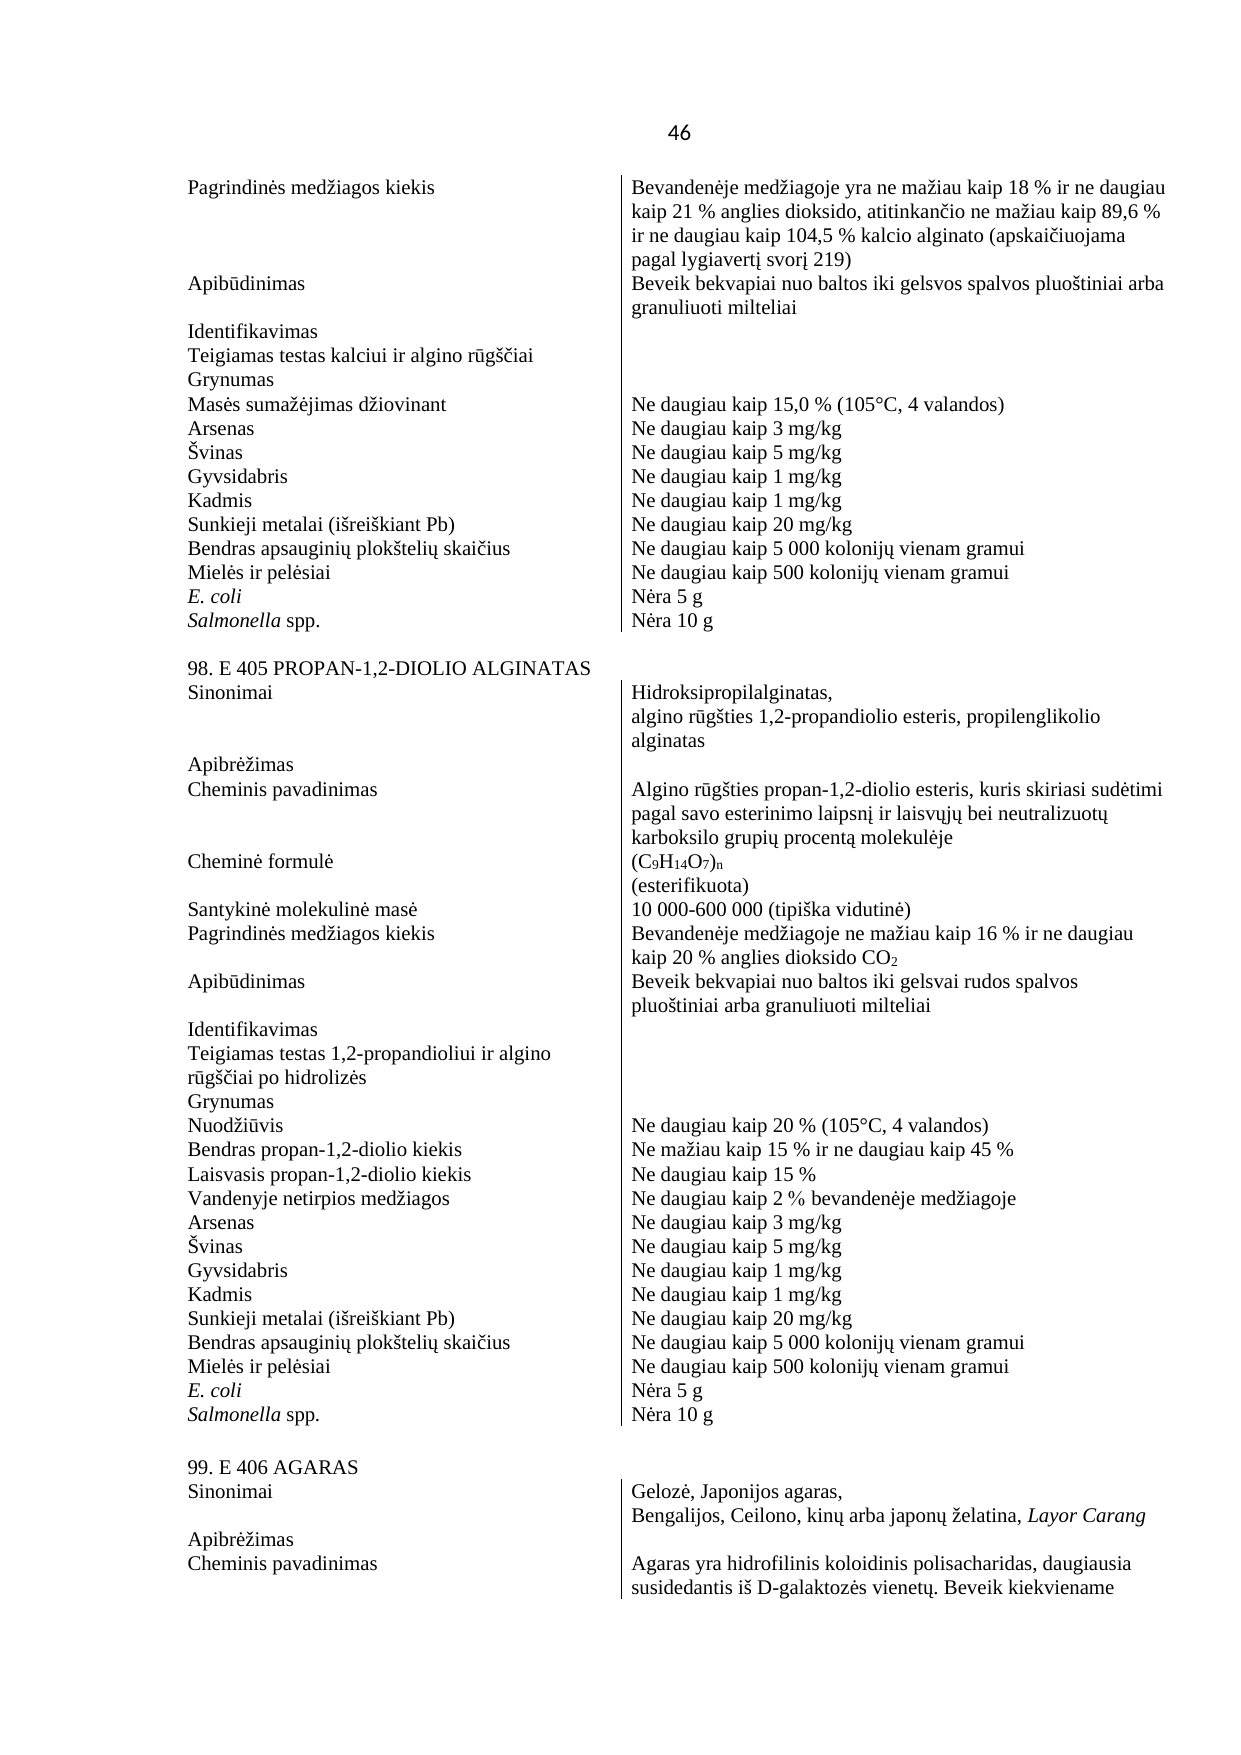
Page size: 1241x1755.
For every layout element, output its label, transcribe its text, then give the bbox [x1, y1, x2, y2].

table_cell [622, 343, 1181, 367]
table_cell [622, 319, 1181, 343]
table_cell Sinonimai [177, 680, 621, 752]
table_cell Mielės ir pelėsiai [177, 1354, 621, 1378]
table_cell [622, 1017, 1181, 1041]
table_cell Ne daugiau kaip 5 mg/kg [622, 1234, 1181, 1258]
table_cell Gelozė, Japonijos agaras, Bengalijos, Ceilono, kinų arba japonų želatina, Layor Carang [622, 1479, 1181, 1527]
table_cell Mielės ir pelėsiai [177, 560, 621, 584]
table_cell Identifikavimas [177, 319, 621, 343]
table_cell Santykinė molekulinė masė [177, 897, 621, 921]
table_cell Bendras apsauginių plokštelių skaičius [177, 536, 621, 560]
table_cell 10 000-600 000 (tipiška vidutinė) [622, 897, 1181, 921]
table_cell Arsenas [177, 416, 621, 439]
table_cell Masės sumažėjimas džiovinant [177, 391, 621, 416]
table_cell Ne daugiau kaip 2  bevandenėje medžiagoje [622, 1186, 1181, 1209]
table_cell Vandenyje netirpios medžiagos [177, 1186, 621, 1209]
table_cell Ne daugiau kaip 1 mg/kg [622, 488, 1181, 512]
table_cell Ne daugiau kaip 1 mg/kg [622, 1258, 1181, 1282]
table_cell Apibrėžimas [177, 753, 621, 776]
table_cell E. coli [177, 1378, 621, 1402]
table_cell Sinonimai [177, 1479, 621, 1527]
table_cell Ne daugiau kaip 5 000 kolonijų vienam gramui [622, 536, 1181, 560]
table_cell Gyvsidabris [177, 1258, 621, 1282]
table_cell [622, 1089, 1181, 1113]
table_cell Ne daugiau kaip 15,0 % (105°C, 4 valandos) [622, 391, 1181, 416]
table_cell Apibūdinimas [177, 271, 621, 319]
table_cell Ne daugiau kaip 5 000 kolonijų vienam gramui [622, 1330, 1181, 1354]
table_cell Gyvsidabris [177, 464, 621, 488]
table_cell Pagrindinės medžiagos kiekis [177, 921, 621, 969]
table_cell Ne daugiau kaip 20 mg/kg [622, 512, 1181, 536]
table_cell Cheminė formulė [177, 849, 621, 897]
table_cell Sunkieji metalai (išreiškiant Pb) [177, 1306, 621, 1330]
table_cell Nėra 10 g [622, 608, 1181, 632]
table_cell Sunkieji metalai (išreiškiant Pb) [177, 512, 621, 536]
table_cell Laisvasis propan-1,2-diolio kiekis [177, 1161, 621, 1186]
table_cell Bendras propan-1,2-diolio kiekis [177, 1138, 621, 1161]
table_cell Salmonella spp. [177, 608, 621, 632]
table_cell Ne daugiau kaip 3 mg/kg [622, 1210, 1181, 1234]
table_cell Kadmis [177, 488, 621, 512]
table_cell [622, 1527, 1181, 1551]
table_cell Ne daugiau kaip 20 mg/kg [622, 1306, 1181, 1330]
table_cell Ne daugiau kaip 20 % (105°C, 4 valandos) [622, 1113, 1181, 1137]
table_cell Nuodžiūvis [177, 1113, 621, 1137]
table_cell (C9H14O7)n (esterifikuota) [622, 849, 1181, 897]
table_cell Nėra 5 g [622, 1378, 1181, 1402]
table_cell Cheminis pavadinimas [177, 776, 621, 849]
table_cell Teigiamas testas 1,2-propandioliui ir algino rūgščiai po hidrolizės [177, 1041, 621, 1089]
table_cell Kadmis [177, 1282, 621, 1306]
table_cell [622, 368, 1181, 391]
table_cell Grynumas [177, 368, 621, 391]
table_cell Ne daugiau kaip 3 mg/kg [622, 416, 1181, 439]
table_cell [622, 753, 1181, 776]
table_cell Ne daugiau kaip 500 kolonijų vienam gramui [622, 560, 1181, 584]
table_cell Nėra 10 g [622, 1402, 1181, 1426]
table_cell Apibūdinimas [177, 969, 621, 1017]
table_cell Beveik bekvapiai nuo baltos iki gelsvos spalvos pluoštiniai arba granuliuoti milteliai [622, 271, 1181, 319]
table_cell Identifikavimas [177, 1017, 621, 1041]
table_cell E. coli [177, 584, 621, 608]
table_cell Švinas [177, 440, 621, 464]
table_cell Bevandenėje medžiagoje ne mažiau kaip 16 % ir ne daugiau kaip 20 % anglies dioksido CO2 [622, 921, 1181, 969]
table_cell [622, 1041, 1181, 1089]
table_cell Ne daugiau kaip 15 % [622, 1161, 1181, 1186]
table_cell Arsenas [177, 1210, 621, 1234]
table_cell Agaras yra hidrofilinis koloidinis polisacharidas, daugiausia susidedantis iš D-galaktozės vienetų. Beveik kiekviename [622, 1551, 1181, 1599]
table_cell Ne daugiau kaip 1 mg/kg [622, 464, 1181, 488]
table_cell Grynumas [177, 1089, 621, 1113]
table_cell Švinas [177, 1234, 621, 1258]
table_cell Pagrindinės medžiagos kiekis [177, 175, 621, 271]
table_cell Teigiamas testas kalciui ir algino rūgščiai [177, 343, 621, 367]
table_cell Ne daugiau kaip 5 mg/kg [622, 440, 1181, 464]
table_cell Salmonella spp. [177, 1402, 621, 1426]
table_cell Ne daugiau kaip 500 kolonijų vienam gramui [622, 1354, 1181, 1378]
table_cell Bevandenėje medžiagoje yra ne mažiau kaip 18 % ir ne daugiau kaip 21 % anglies dioksido, atitinkančio ne mažiau kaip 89,6 % ir ne daugiau kaip 104,5 % kalcio alginato (apskaičiuojama pagal lygiavertį svorį 219) [622, 175, 1181, 271]
table_cell Ne daugiau kaip 1 mg/kg [622, 1282, 1181, 1306]
table_cell Algino rūgšties propan-1,2-diolio esteris, kuris skiriasi sudėtimi pagal savo esterinimo laipsnį ir laisvųjų bei neutralizuotų karboksilo grupių procentą molekulėje [622, 776, 1181, 849]
table_cell 98. E 405 PROPAN-1,2-DIOLIO ALGINATAS [177, 632, 1181, 680]
table_cell Cheminis pavadinimas [177, 1551, 621, 1599]
table_cell Nėra 5 g [622, 584, 1181, 608]
table_cell Bendras apsauginių plokštelių skaičius [177, 1330, 621, 1354]
table_cell Beveik bekvapiai nuo baltos iki gelsvai rudos spalvos pluoštiniai arba granuliuoti milteliai [622, 969, 1181, 1017]
table_cell Apibrėžimas [177, 1527, 621, 1551]
table_cell Hidroksipropilalginatas, algino rūgšties 1,2-propandiolio esteris, propilenglikolio alginatas [622, 680, 1181, 752]
table_header 99. E 406 AGARAS [177, 1455, 1181, 1479]
table_cell Ne mažiau kaip 15 % ir ne daugiau kaip 45 % [622, 1138, 1181, 1161]
